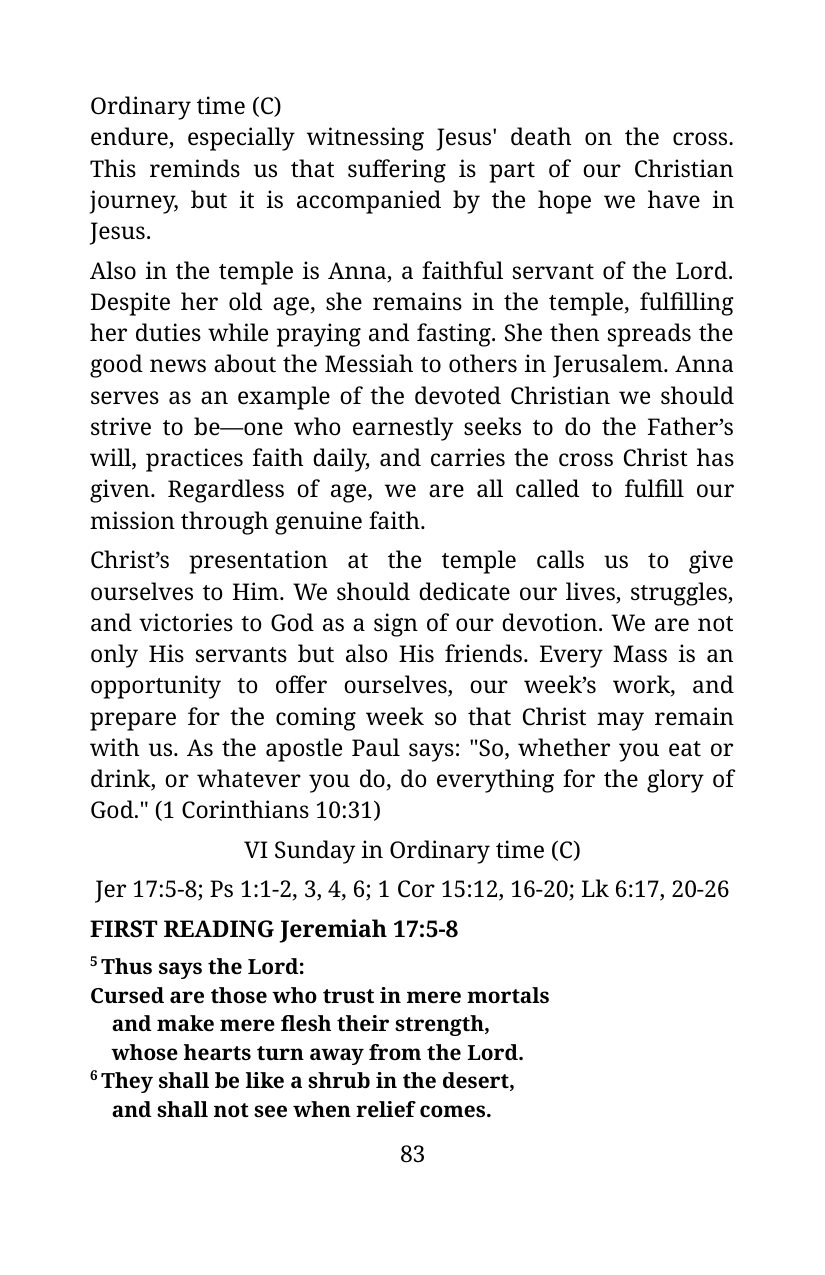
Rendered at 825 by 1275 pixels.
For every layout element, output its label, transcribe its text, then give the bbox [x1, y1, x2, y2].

text FIRST READING Jeremiah 17:5-8 [90, 913, 735, 944]
text VI Sunday in Ordinary time (C) [90, 834, 735, 865]
text endure, especially witnessing Jesus' death on the cross. This reminds us that suffering is part of our Christian journey, but it is accompanied by the hope we have in Jesus. [90, 121, 735, 246]
text Christ’s presentation at the temple calls us to give ourselves to Him. We should dedicate our lives, struggles, and victories to God as a sign of our devotion. We are not only His servants but also His friends. Every Mass is an opportunity to offer ourselves, our week’s work, and prepare for the coming week so that Christ may remain with us. As the apostle Paul says: "So, whether you eat or drink, or whatever you do, do everything for the glory of God." (1 Corinthians 10:31) [90, 544, 735, 825]
text Also in the temple is Anna, a faithful servant of the Lord. Despite her old age, she remains in the temple, fulfilling her duties while praying and fasting. She then spreads the good news about the Messiah to others in Jerusalem. Anna serves as an example of the devoted Christian we should strive to be—one who earnestly seeks to do the Father’s will, practices faith daily, and carries the cross Christ has given. Regardless of age, we are all called to fulfill our mission through genuine faith. [90, 254, 735, 536]
text Jer 17:5-8; Ps 1:1-2, 3, 4, 6; 1 Cor 15:12, 16-20; Lk 6:17, 20-26 [90, 873, 735, 904]
text 5 Thus says the Lord: Cursed are those who trust in mere mortals and make mere flesh their strength, whose hearts turn away from the Lord. 6 They shall be like a shrub in the desert, and shall not see when relief comes. [90, 952, 735, 1123]
